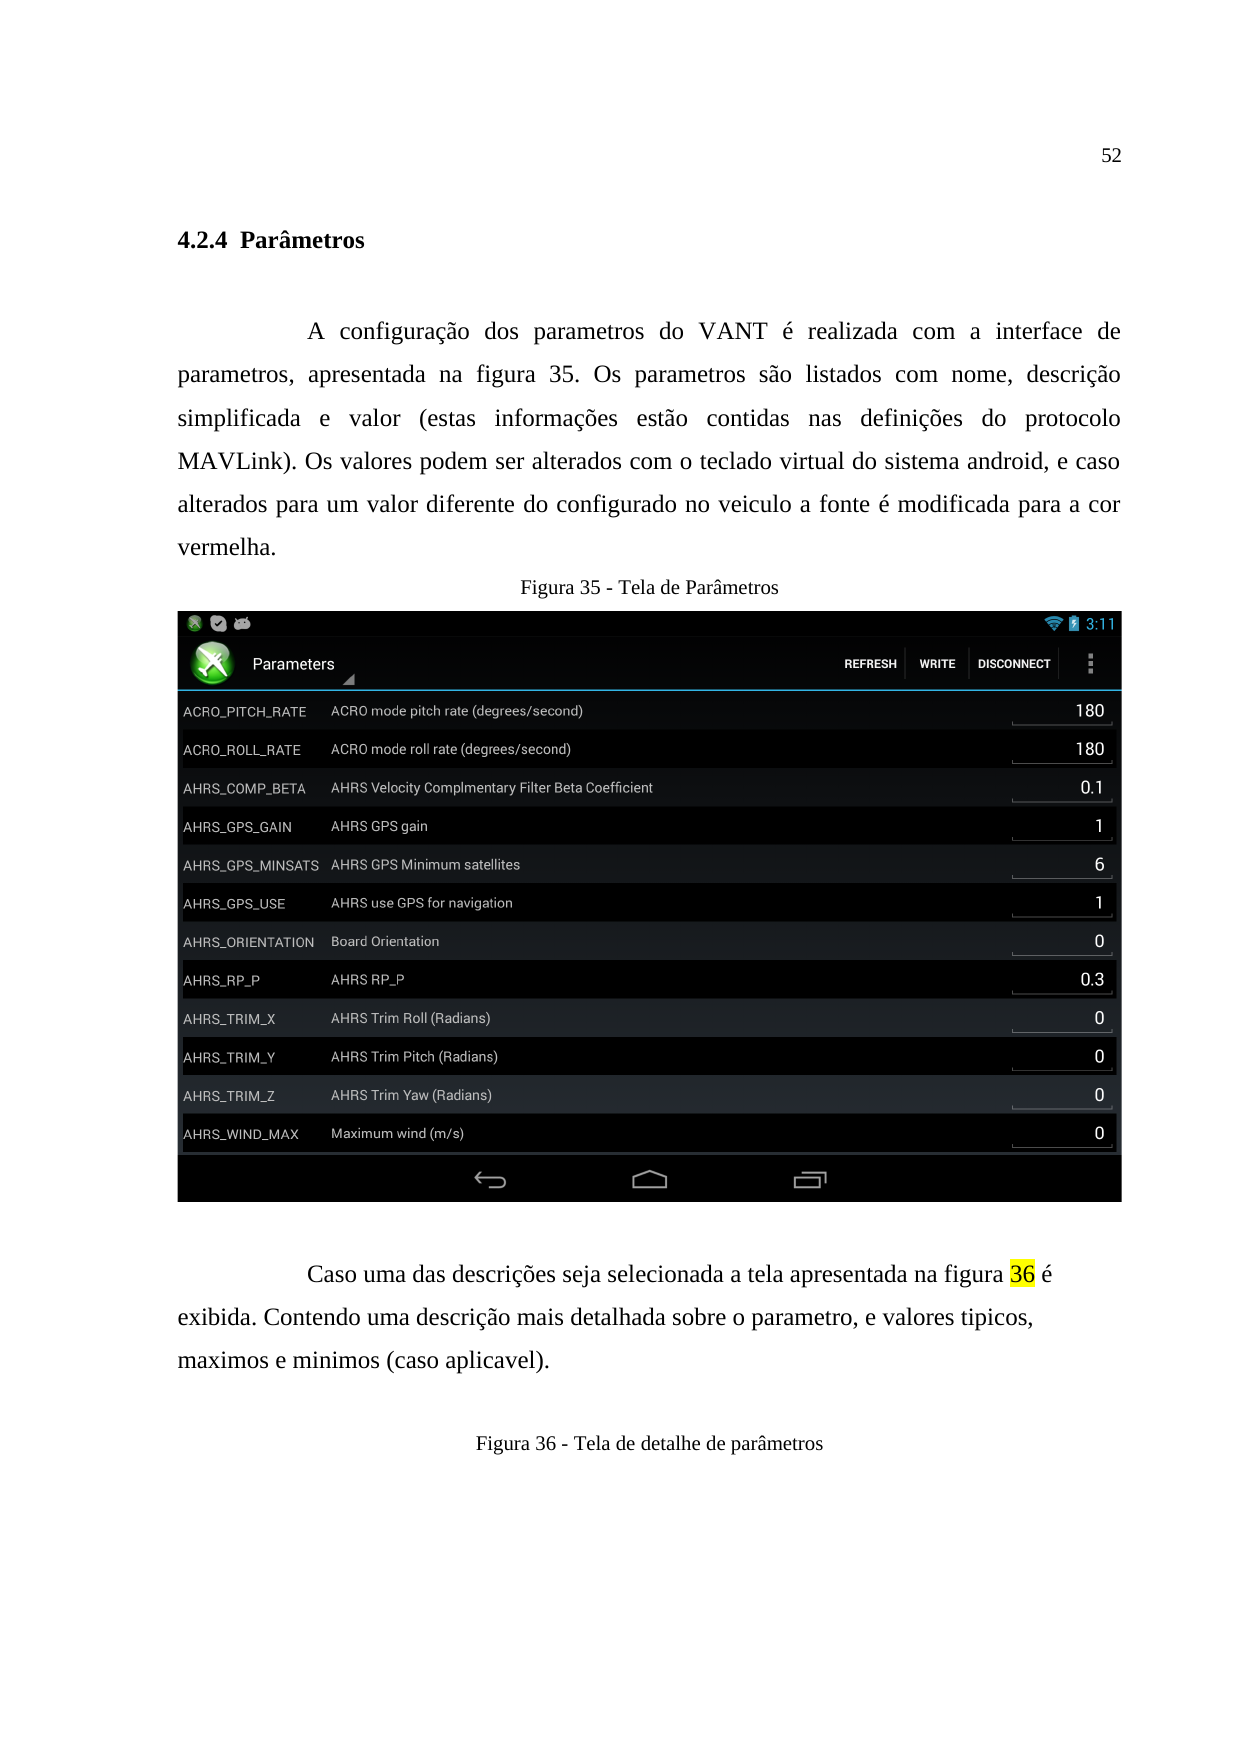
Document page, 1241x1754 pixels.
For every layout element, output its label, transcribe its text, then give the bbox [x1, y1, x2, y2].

text Caso uma das descrições seja selecionada a tela apresentada na figura 36 é exibida. Contendo uma descrição mais detalhada sobre o parametro, e valores tipicos, maximos e minimos (caso aplicavel). [177, 1259, 1122, 1374]
picture [177, 611, 1122, 1202]
list Tela de detalhe de parâmetros [177, 1431, 1122, 1455]
text A configuração dos parametros do VANT é realizada com a interface de parametros, apresentada na figura 35. Os parametros são listados com nome, descrição simplificada e valor (estas informações estão contidas nas definições do protocolo MAVLink). Os valores podem ser alterados com o teclado virtual do sistema android, e caso alterados para um valor diferente do configurado no veiculo a fonte é modificada para a cor vermelha. [177, 316, 1122, 561]
list Tela de Parâmetros [177, 575, 1122, 599]
subtitle Parâmetros [177, 225, 1122, 254]
